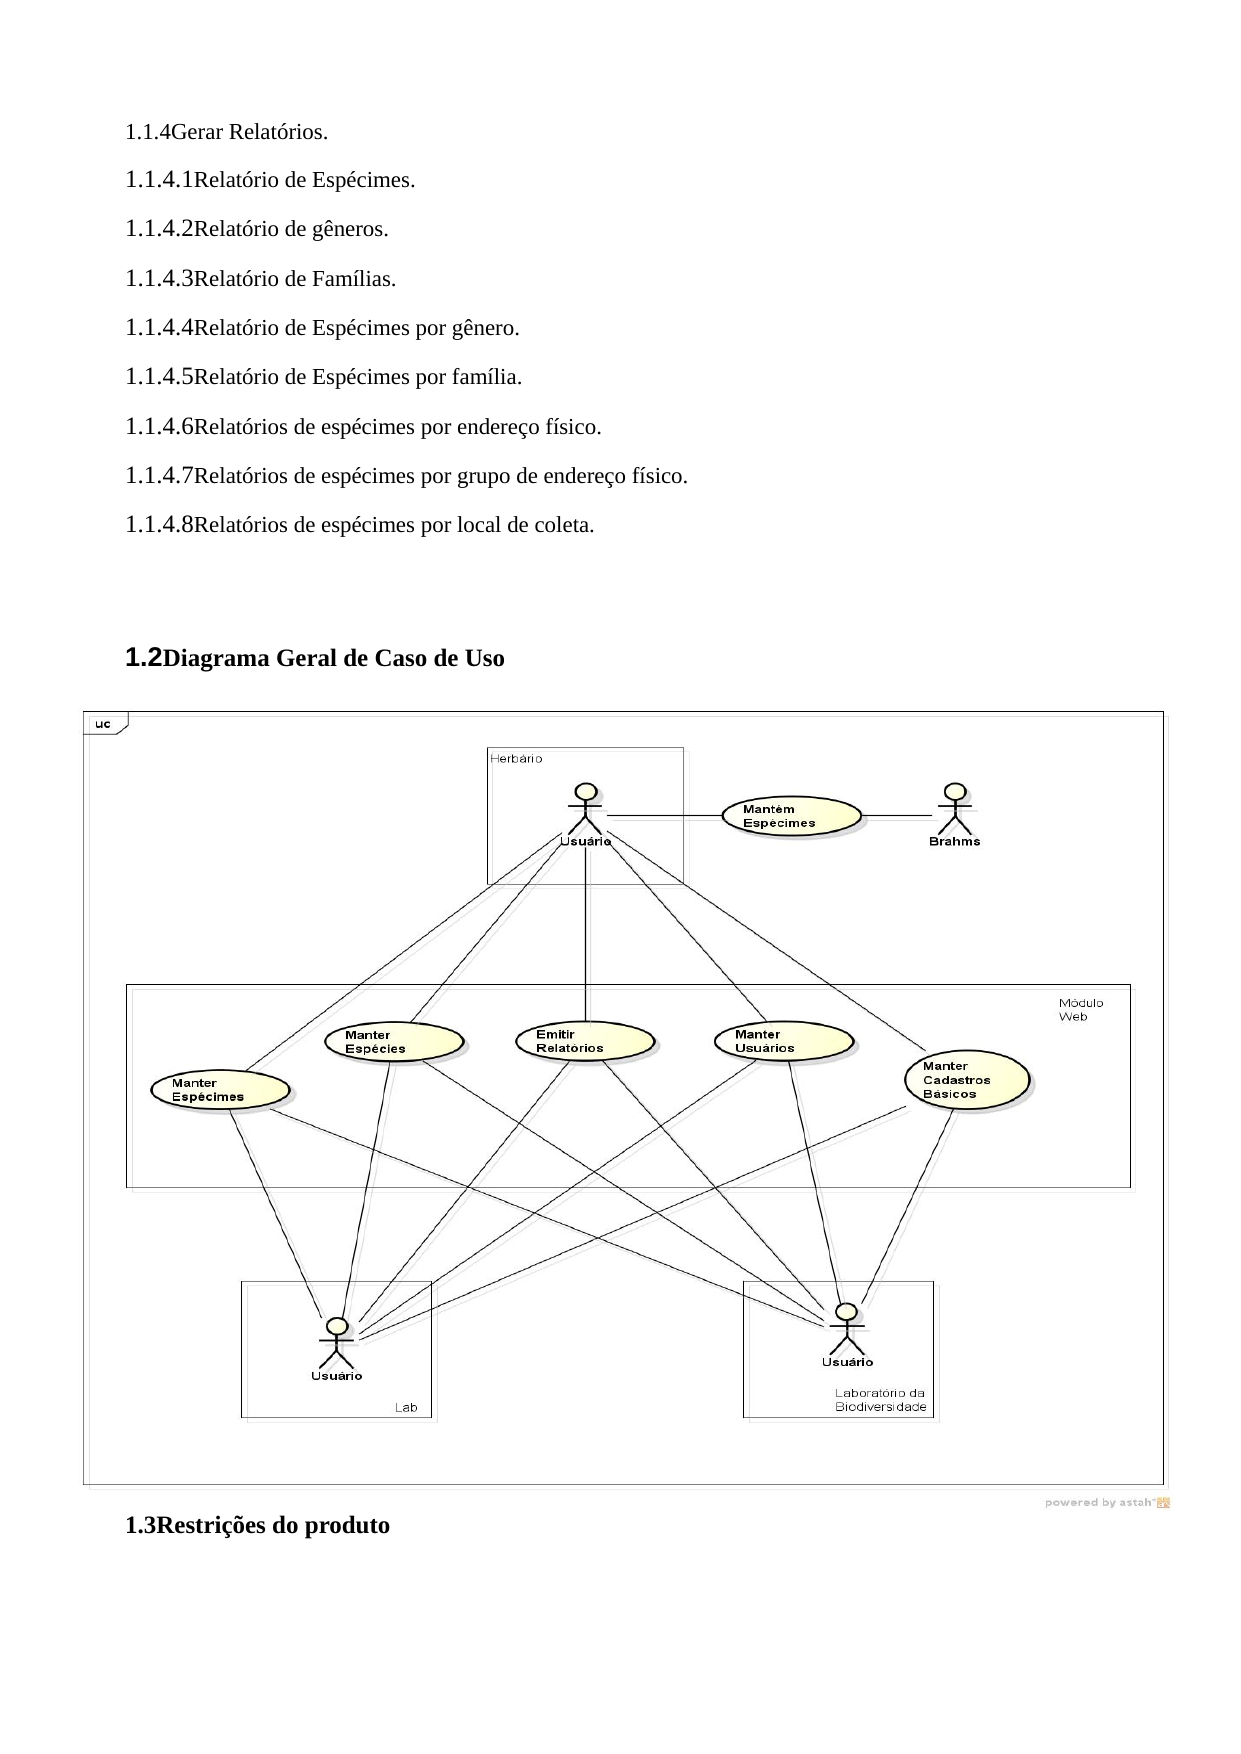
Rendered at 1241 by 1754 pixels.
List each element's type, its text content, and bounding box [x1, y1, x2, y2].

list Relatórios de espécimes por local de coleta. [125, 509, 1075, 538]
list Relatório de Espécimes por família. [125, 361, 1075, 390]
subtitle Diagrama Geral de Caso de Uso [125, 641, 1075, 672]
list Gerar Relatórios. [125, 118, 1075, 144]
list Relatórios de espécimes por grupo de endereço físico. [125, 460, 1075, 489]
list Relatório de Famílias. [125, 263, 1075, 291]
list Relatório de gêneros. [125, 213, 1075, 242]
list Relatório de Espécimes. [125, 164, 1075, 193]
subtitle Restrições do produto [125, 1511, 1075, 1539]
list Relatórios de espécimes por endereço físico. [125, 411, 1075, 439]
list Relatório de Espécimes por gênero. [125, 312, 1075, 341]
